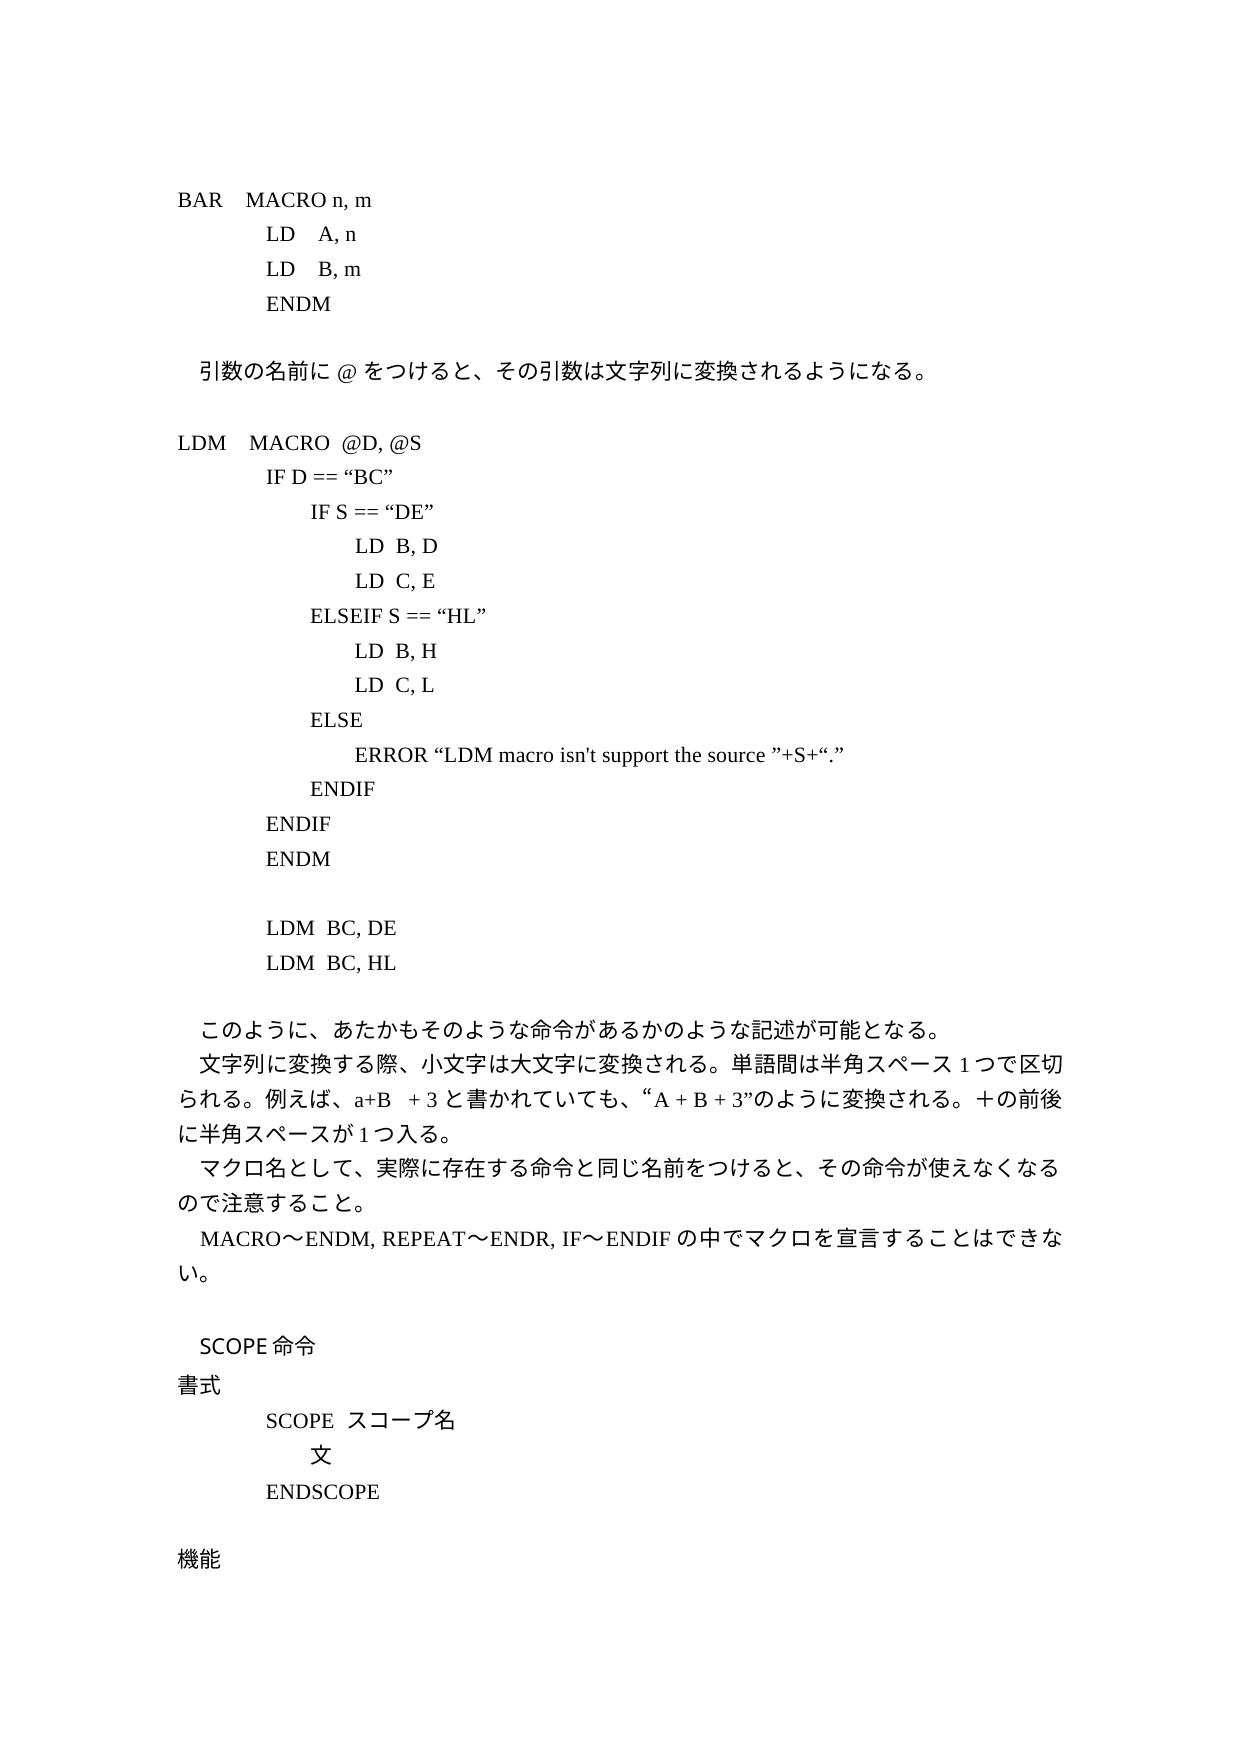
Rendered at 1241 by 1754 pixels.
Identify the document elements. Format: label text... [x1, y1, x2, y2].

text LD B, H [354, 628, 1063, 663]
text 文 [310, 1435, 1063, 1469]
text 機能 [177, 1539, 1063, 1573]
text ENDM [266, 281, 1063, 316]
text IF S == “DE” [310, 489, 1063, 524]
text LD C, L [354, 663, 1063, 697]
text SCOPE スコープ名 [177, 1400, 1063, 1435]
text LDM MACRO @D, @S [177, 420, 1063, 455]
text このように、あたかもそのような命令があるかのような記述が可能となる。 [177, 1010, 1063, 1044]
text BAR MACRO n, m [177, 177, 1063, 212]
text LDM BC, HL [266, 940, 1063, 975]
text ENDSCOPE [266, 1469, 1063, 1504]
text 文字列に変換する際、小文字は大文字に変換される。単語間は半角スペース1つで区切られる。例えば、a+B + 3 と書かれていても、“A + B + 3”のように変換される。＋の前後に半角スペースが1つ入る。 [177, 1044, 1063, 1148]
text ELSE [310, 697, 1063, 732]
text LD C, E [355, 559, 1063, 593]
text LD A, n [266, 212, 1063, 247]
text ENDIF [266, 802, 1063, 836]
text ENDIF [310, 767, 1063, 802]
text ELSEIF S == “HL” [310, 593, 1063, 628]
text IF D == “BC” [266, 455, 1063, 489]
text ERROR “LDM macro isn't support the source ”+S+“.” [354, 732, 1063, 767]
text LD B, m [266, 247, 1063, 281]
text マクロ名として、実際に存在する命令と同じ名前をつけると、その命令が使えなくなるので注意すること。 [177, 1148, 1063, 1218]
text SCOPE命令 [199, 1326, 1063, 1361]
text ENDM [266, 836, 1063, 871]
text 書式 [177, 1365, 1063, 1400]
text 引数の名前に @ をつけると、その引数は文字列に変換されるようになる。 [177, 351, 1063, 385]
text LDM BC, DE [266, 906, 1063, 940]
text LD B, D [355, 524, 1063, 559]
text MACRO～ENDM, REPEAT～ENDR, IF～ENDIFの中でマクロを宣言することはできない。 [177, 1218, 1063, 1287]
